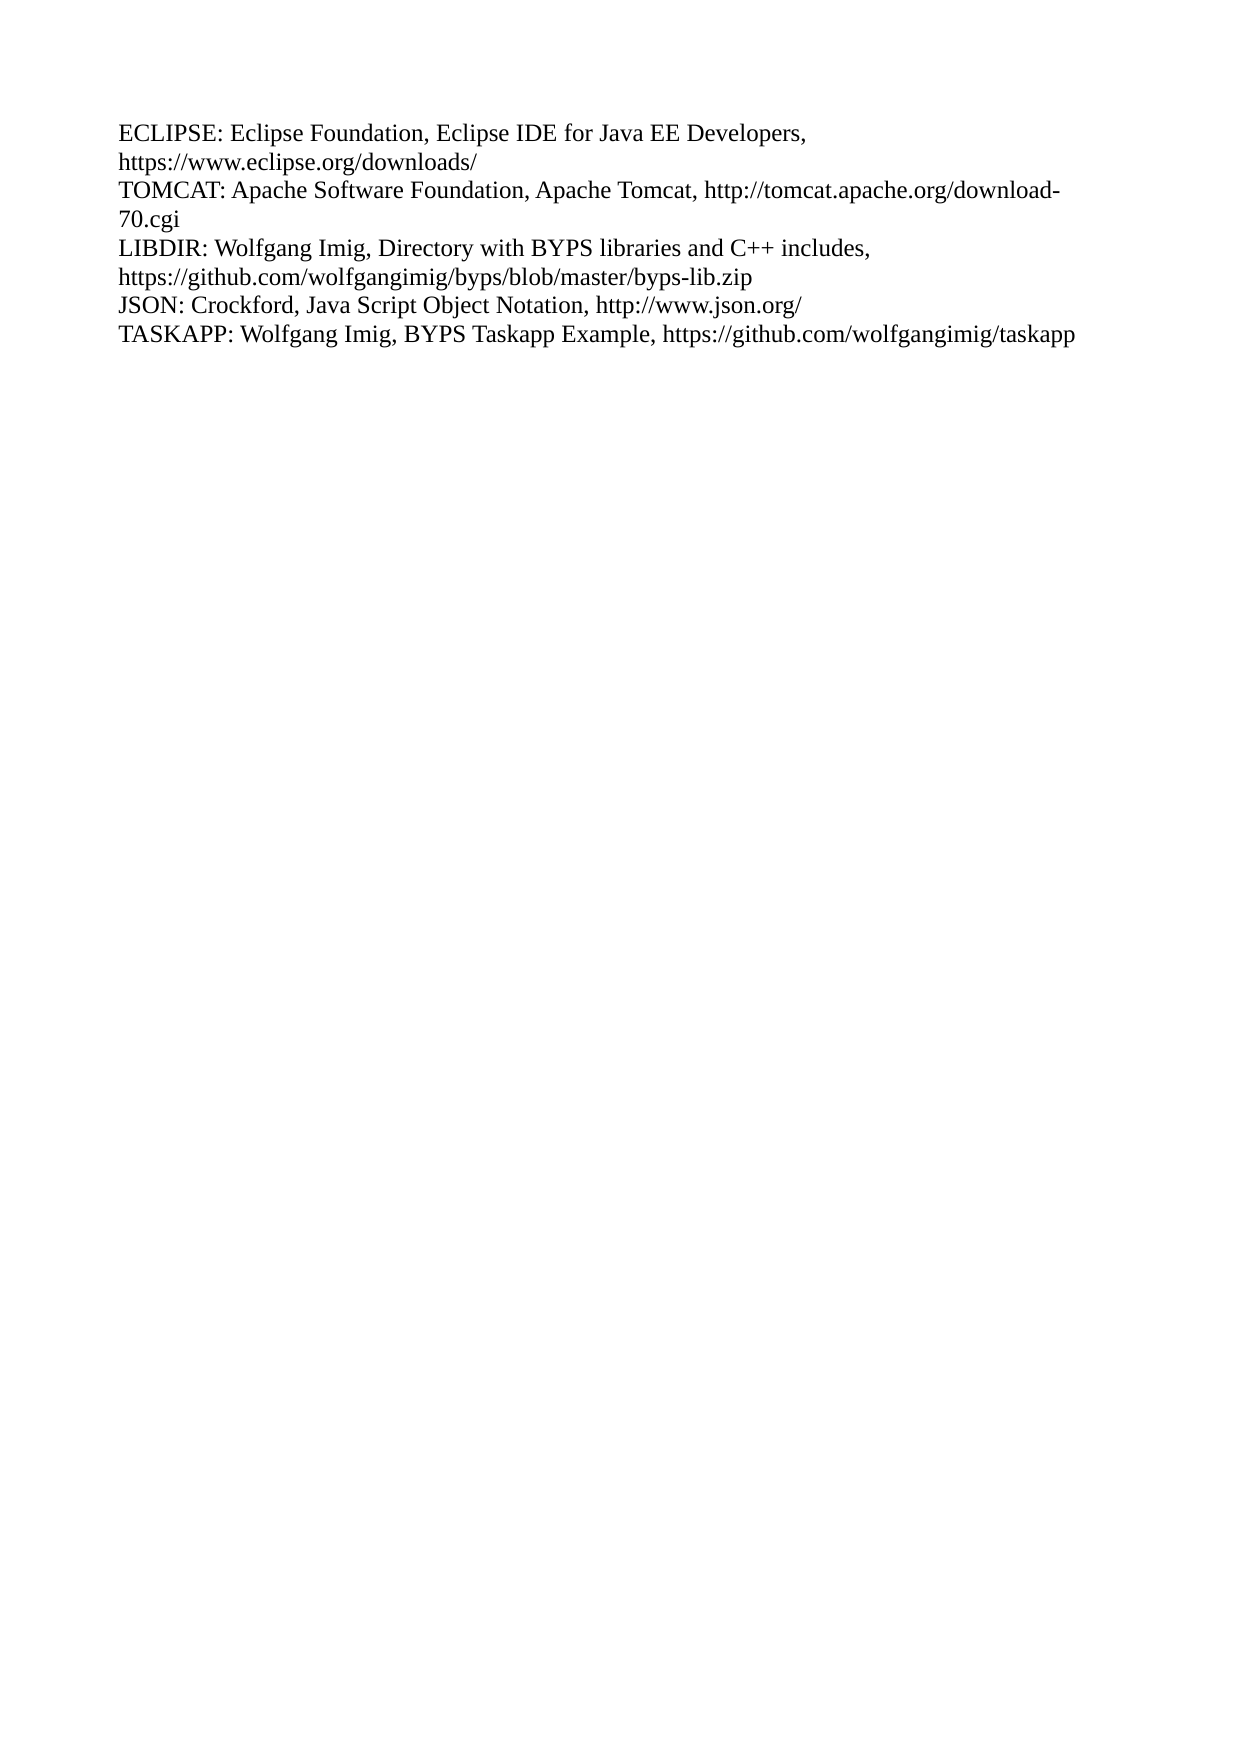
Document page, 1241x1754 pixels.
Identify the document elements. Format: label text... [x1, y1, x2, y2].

text JSON: Crockford, Java Script Object Notation, http://www.json.org/ [118, 291, 1122, 319]
text TASKAPP: Wolfgang Imig, BYPS Taskapp Example, https://github.com/wolfgangimig/taskapp [118, 319, 1122, 348]
text TOMCAT: Apache Software Foundation, Apache Tomcat, http://tomcat.apache.org/download-70.cgi [118, 176, 1122, 233]
text LIBDIR: Wolfgang Imig, Directory with BYPS libraries and C++ includes, https://github.com/wolfgangimig/byps/blob/master/byps-lib.zip [118, 233, 1122, 291]
text ECLIPSE: Eclipse Foundation, Eclipse IDE for Java EE Developers, https://www.eclipse.org/downloads/ [118, 118, 1122, 176]
